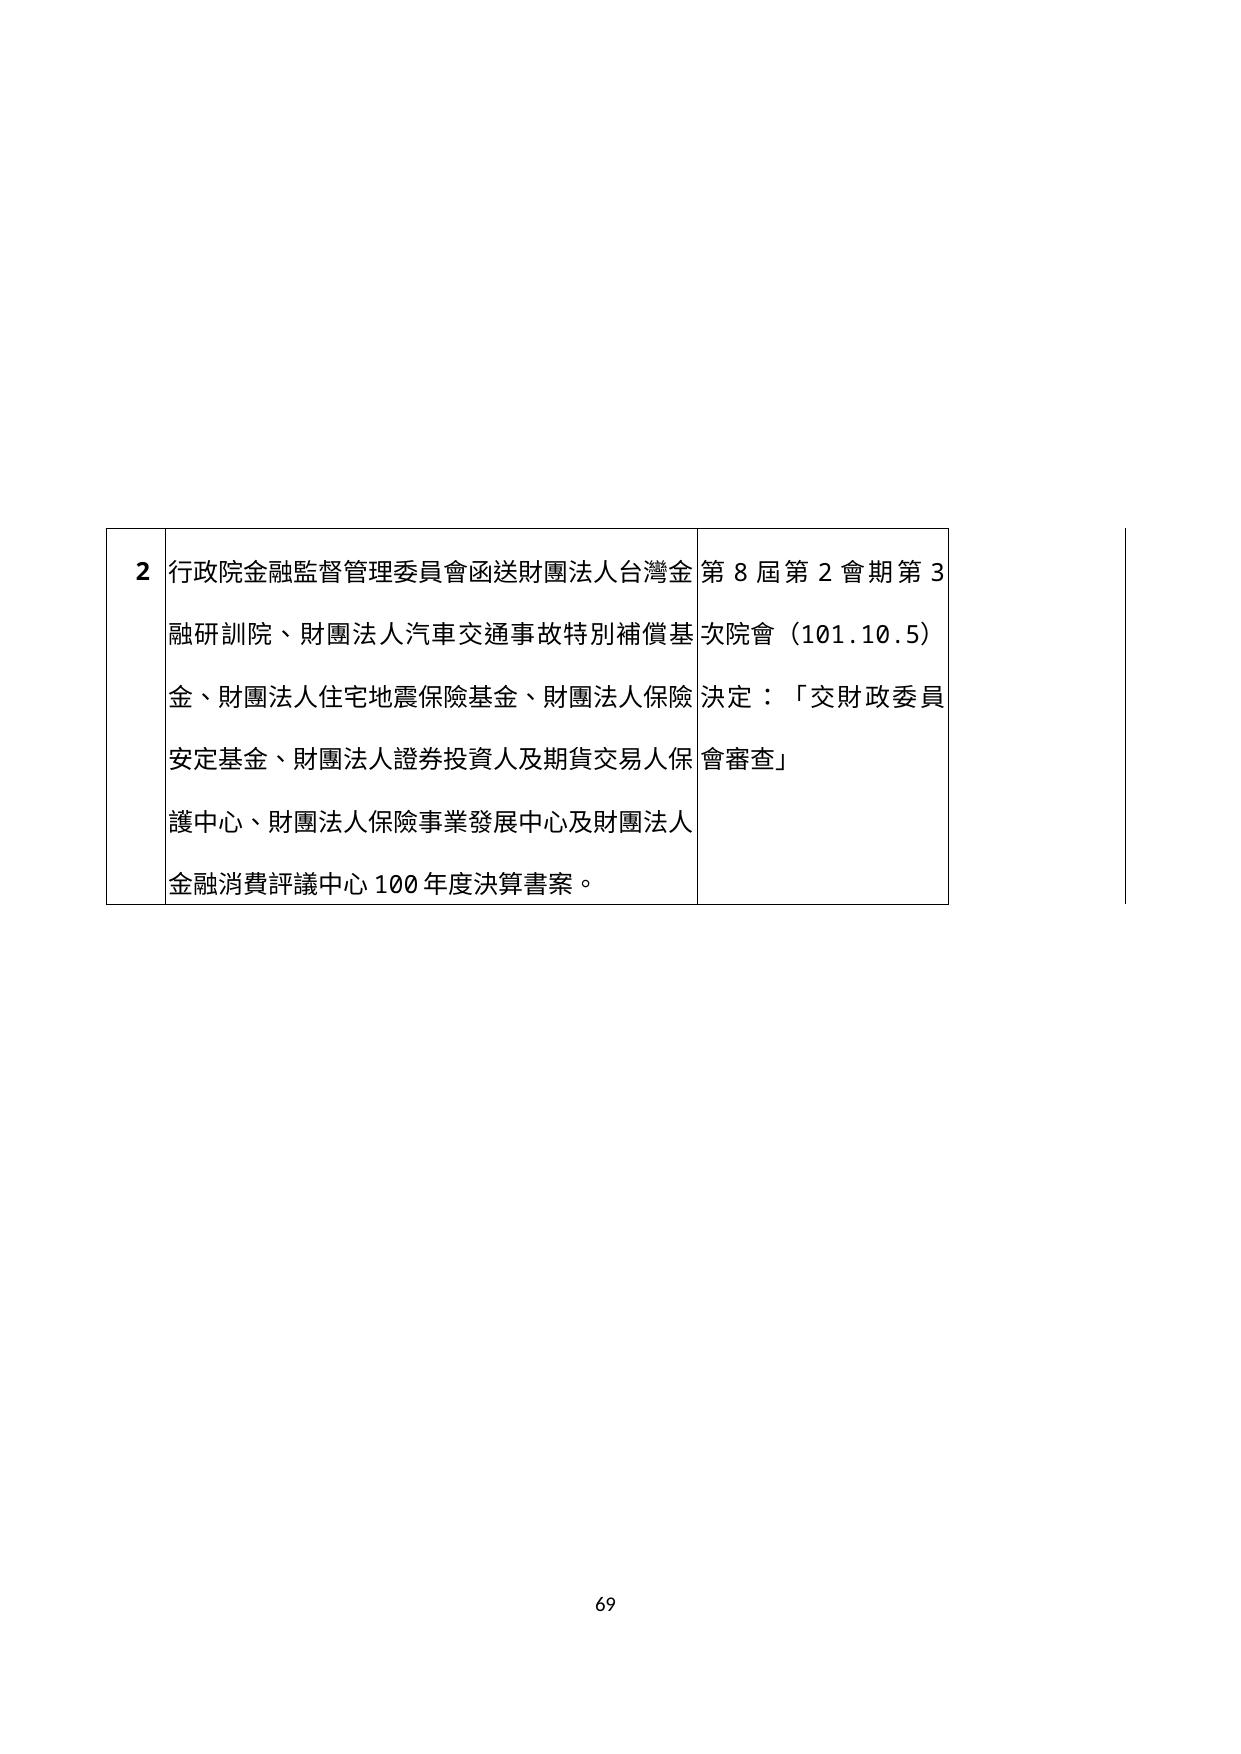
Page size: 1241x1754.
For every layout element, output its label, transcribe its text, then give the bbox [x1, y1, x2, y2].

table_cell 行政院金融監督管理委員會函送財團法人台灣金融研訓院、財團法人汽車交通事故特別補償基金、財團法人住宅地震保險基金、財團法人保險安定基金、財團法人證券投資人及期貨交易人保護中心、財團法人保險事業發展中心及財團法人金融消費評議中心100年度決算書案。 [166, 529, 697, 904]
table_cell 第8屆第2會期第3次院會（101.10.5）決定：「交財政委員會審查」 [698, 529, 948, 904]
table_cell 2 [107, 529, 165, 904]
table_cell [949, 528, 1125, 904]
